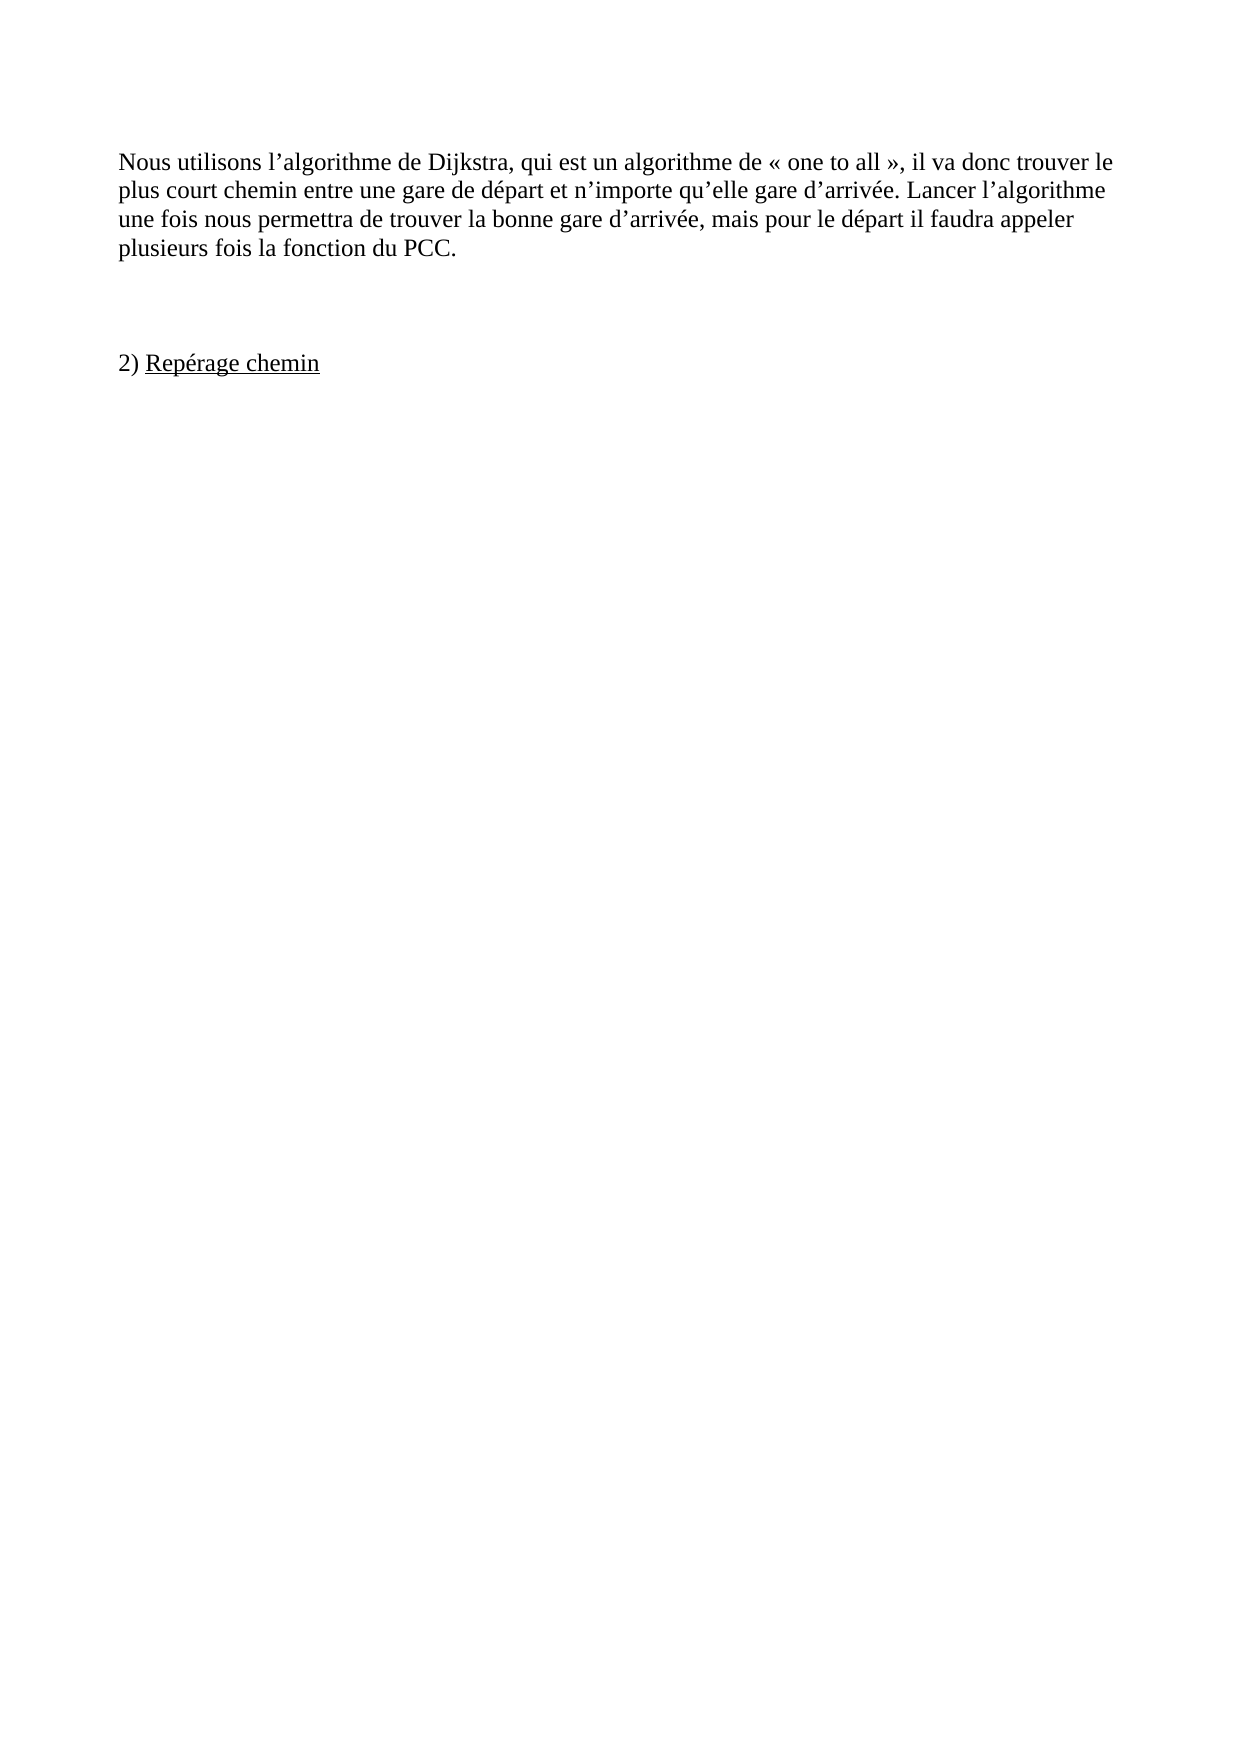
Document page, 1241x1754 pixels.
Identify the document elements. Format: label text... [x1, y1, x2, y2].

text 2) Repérage chemin [118, 348, 1122, 377]
text Nous utilisons l’algorithme de Dijkstra, qui est un algorithme de « one to all », il va donc trouver le plus court chemin entre une gare de départ et n’importe qu’elle gare d’arrivée. Lancer l’algorithme une fois nous permettra de trouver la bonne gare d’arrivée, mais pour le départ il faudra appeler plusieurs fois la fonction du PCC. [118, 147, 1122, 262]
